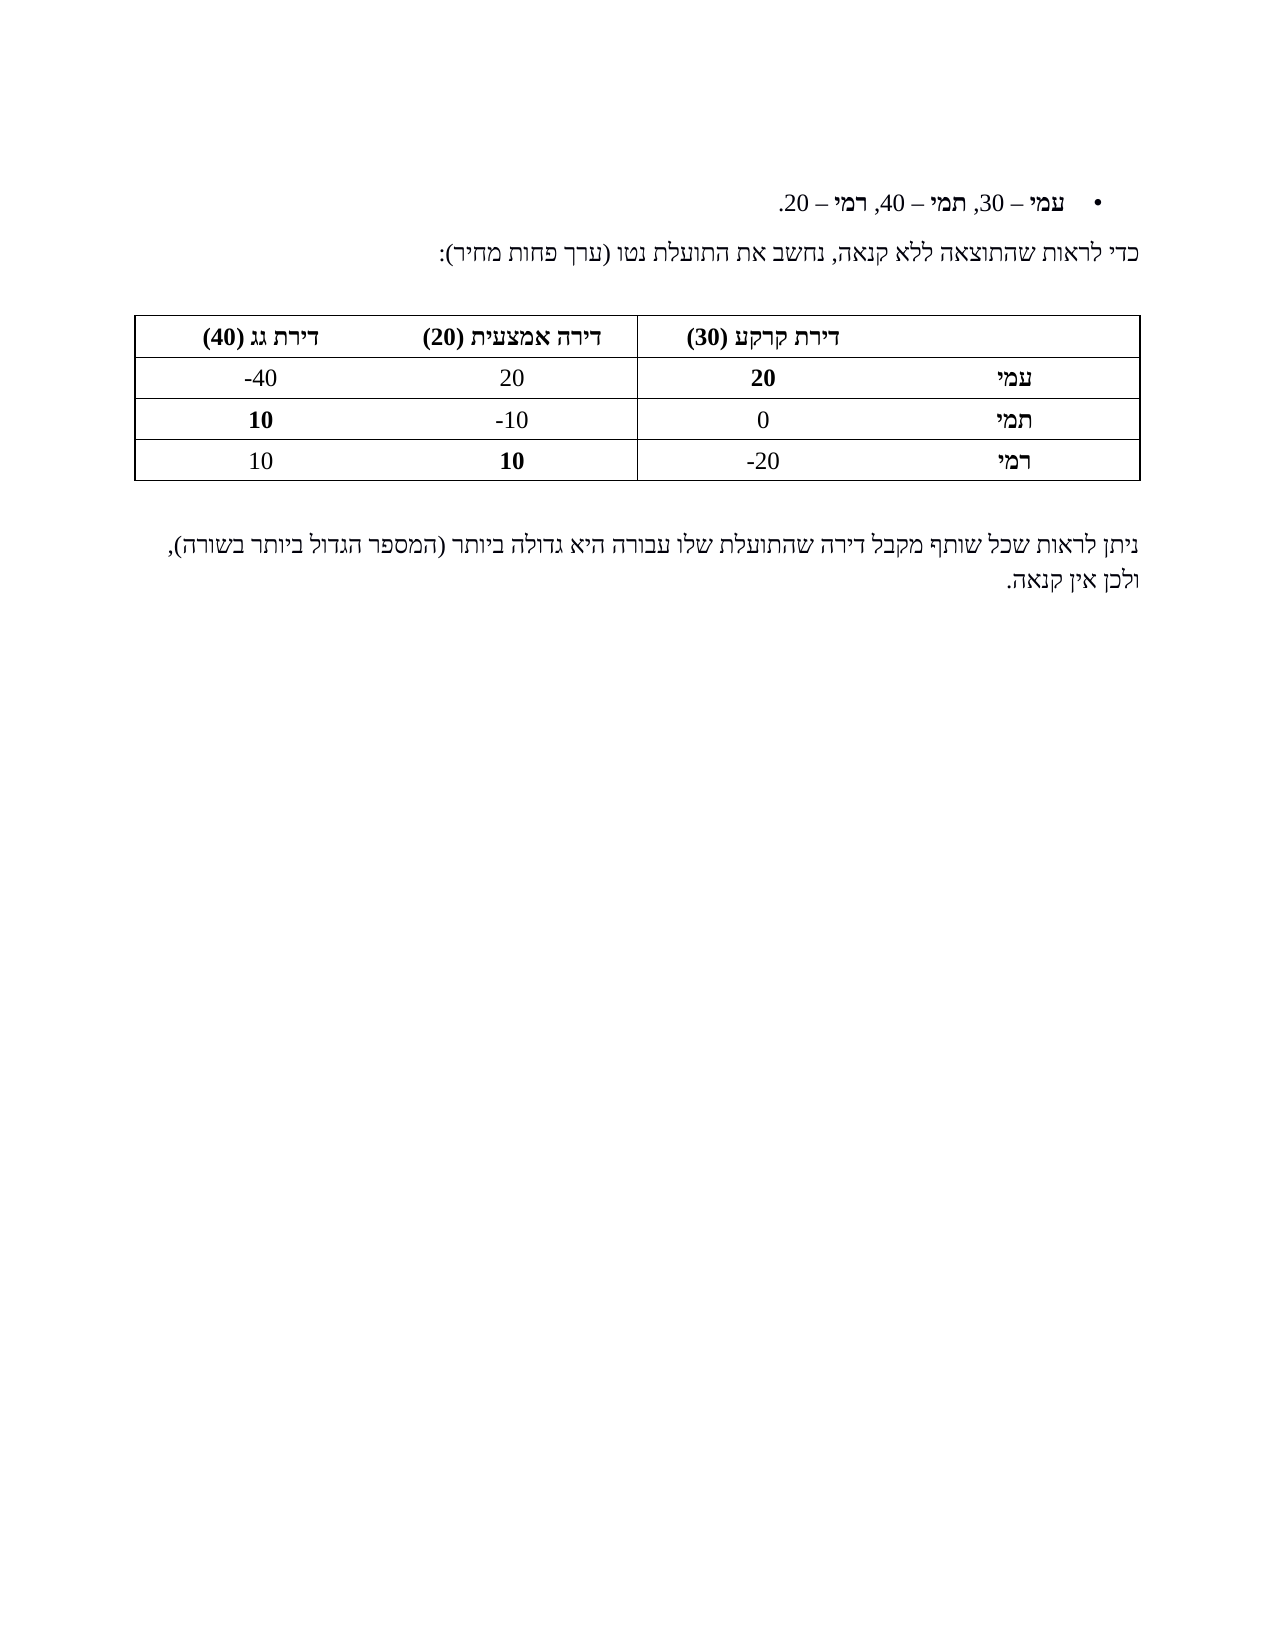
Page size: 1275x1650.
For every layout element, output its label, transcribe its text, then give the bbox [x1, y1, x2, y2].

table_cell 20 [638, 358, 889, 398]
table_cell 10 [136, 440, 386, 480]
table_cell תמי [889, 399, 1139, 439]
text ניתן לראות שכל שותף מקבל דירה שהתועלת שלו עבורה היא גדולה ביותר (המספר הגדול ביותר בשורה), ולכן אין קנאה. [135, 531, 1140, 594]
table_cell -10 [386, 399, 637, 439]
table_cell -40 [136, 358, 386, 398]
text כדי לראות שהתוצאה ללא קנאה, נחשב את התועלת נטו (ערך פחות מחיר): [135, 238, 1140, 266]
table_header דירת גג (40) [136, 316, 386, 357]
table_cell רמי [889, 440, 1139, 480]
table_cell עמי [889, 358, 1139, 398]
table_header [889, 316, 1139, 357]
list עמי – 30, תמי – 40, רמי – 20. [135, 188, 1102, 217]
table_cell 10 [386, 440, 637, 480]
table_cell -20 [638, 440, 889, 480]
table_header (30) דירת קרקע [638, 316, 889, 357]
table_cell 0 [638, 399, 889, 439]
table_cell 20 [386, 358, 637, 398]
table_header דירה אמצעית (20) [386, 316, 637, 357]
table_cell 10 [136, 399, 386, 439]
